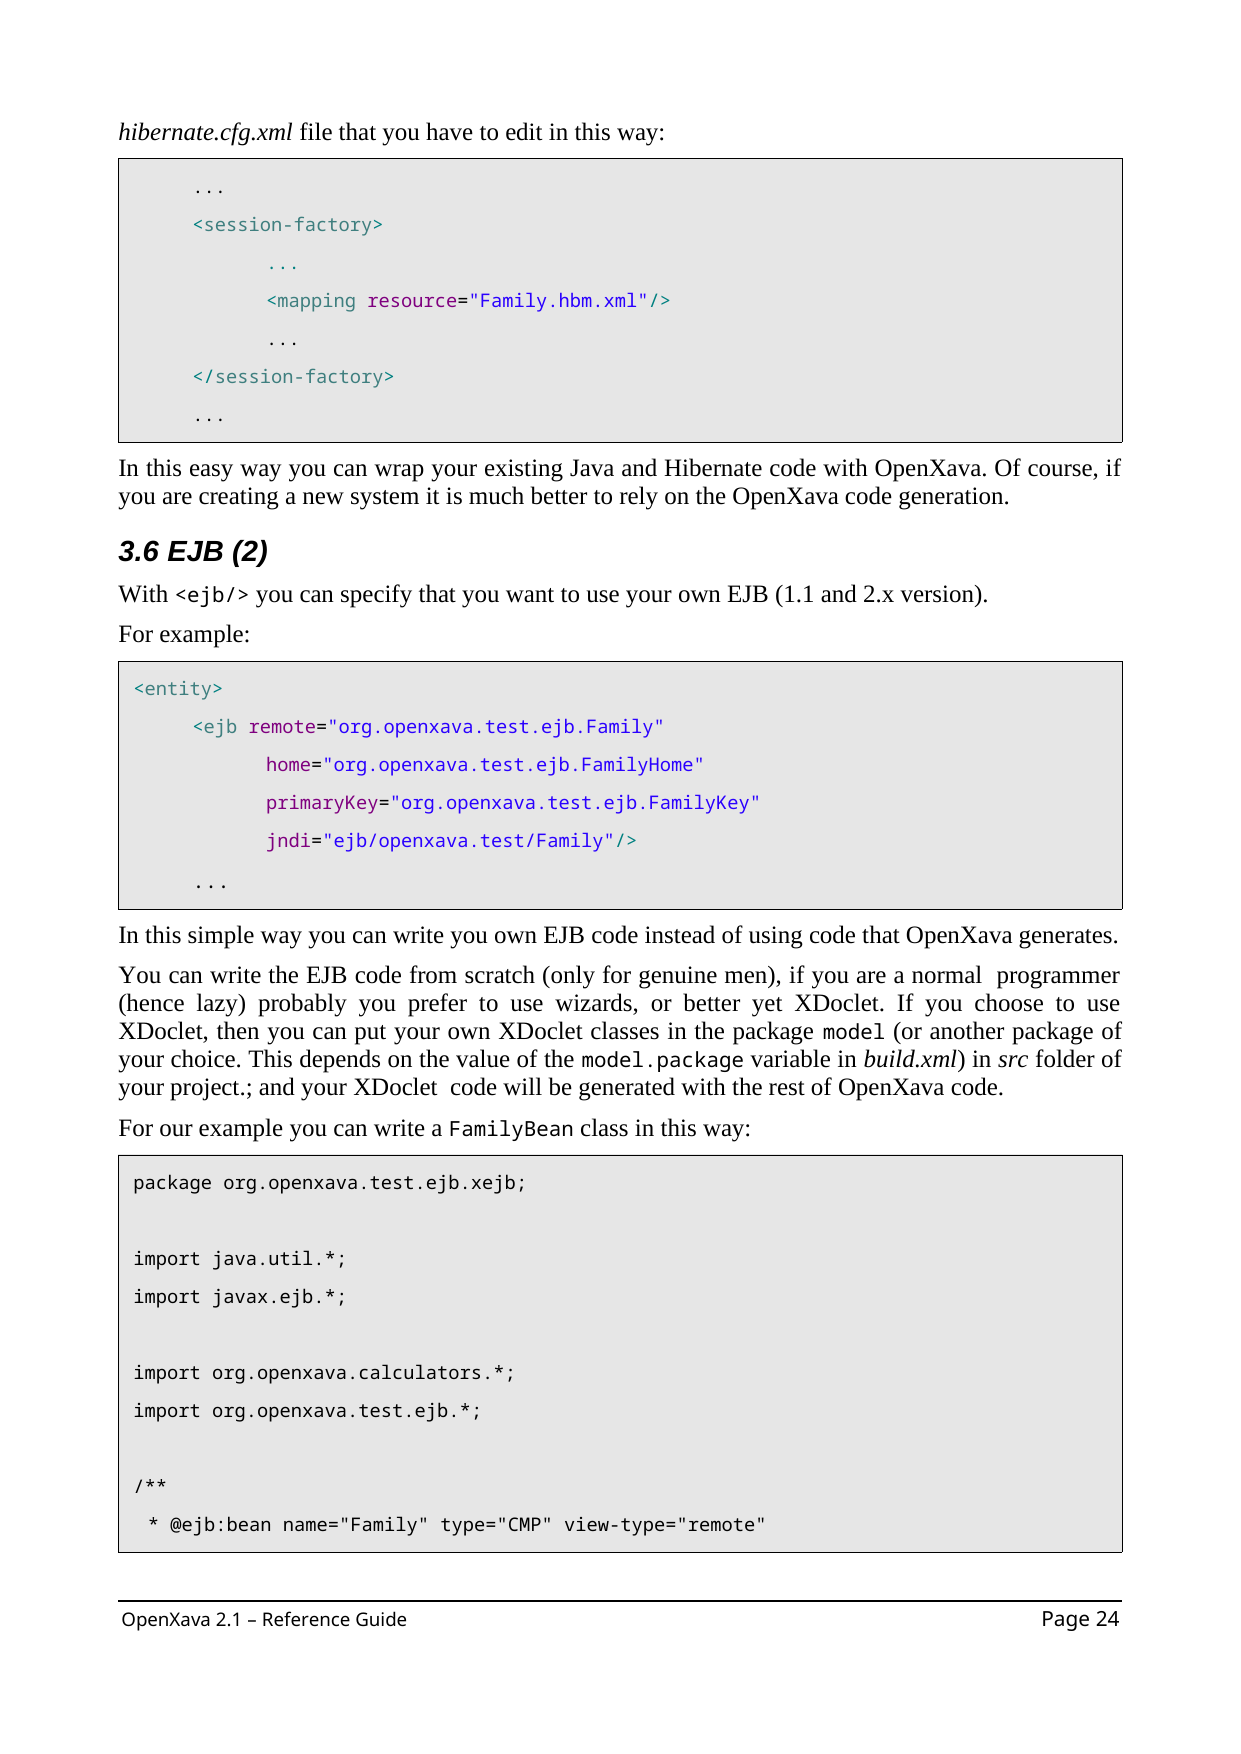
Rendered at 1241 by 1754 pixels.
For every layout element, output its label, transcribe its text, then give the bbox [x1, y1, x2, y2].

list * @ejb:bean name="Family" type="CMP" view-type="remote" [119, 1497, 1122, 1552]
text In this simple way you can write you own EJB code instead of using code that OpenXava generates. [118, 921, 1122, 949]
text hibernate.cfg.xml file that you have to edit in this way: [118, 118, 1122, 146]
text jndi="ejb/openxava.test/Family"/> [119, 813, 1122, 851]
text import org.openxava.calculators.*; [119, 1344, 1122, 1383]
text import org.openxava.test.ejb.*; [119, 1383, 1122, 1421]
text home="org.openxava.test.ejb.FamilyHome" [119, 737, 1122, 775]
text ... [119, 310, 1122, 348]
subtitle EJB (2) [118, 535, 1122, 567]
text <ejb remote="org.openxava.test.ejb.Family" [119, 699, 1122, 737]
text ... [119, 386, 1122, 442]
text <mapping resource="Family.hbm.xml"/> [119, 272, 1122, 310]
text You can write the EJB code from scratch (only for genuine men), if you are a normal programmer (hence lazy) probably you prefer to use wizards, or better yet XDoclet. If you choose to use XDoclet, then you can put your own XDoclet classes in the package model (or another package of your choice. This depends on the value of the model.package variable in build.xml) in src folder of your project.; and your XDoclet code will be generated with the rest of OpenXava code. [118, 962, 1122, 1101]
text With <ejb/> you can specify that you want to use your own EJB (1.1 and 2.x version). [118, 580, 1122, 608]
text primaryKey="org.openxava.test.ejb.FamilyKey" [119, 775, 1122, 813]
text <session-factory> [119, 196, 1122, 234]
text import javax.ejb.*; [119, 1268, 1122, 1307]
text /** [119, 1459, 1122, 1497]
text <entity> [119, 662, 1122, 699]
text For our example you can write a FamilyBean class in this way: [118, 1114, 1122, 1142]
text </session-factory> [119, 348, 1122, 386]
text For example: [118, 621, 1122, 648]
text import java.util.*; [119, 1231, 1122, 1268]
text ... [119, 851, 1122, 909]
text ... [119, 159, 1122, 196]
text In this easy way you can wrap your existing Java and Hibernate code with OpenXava. Of course, if you are creating a new system it is much better to rely on the OpenXava code generation. [118, 454, 1122, 510]
text ... [119, 234, 1122, 272]
text package org.openxava.test.ejb.xejb; [119, 1156, 1122, 1192]
